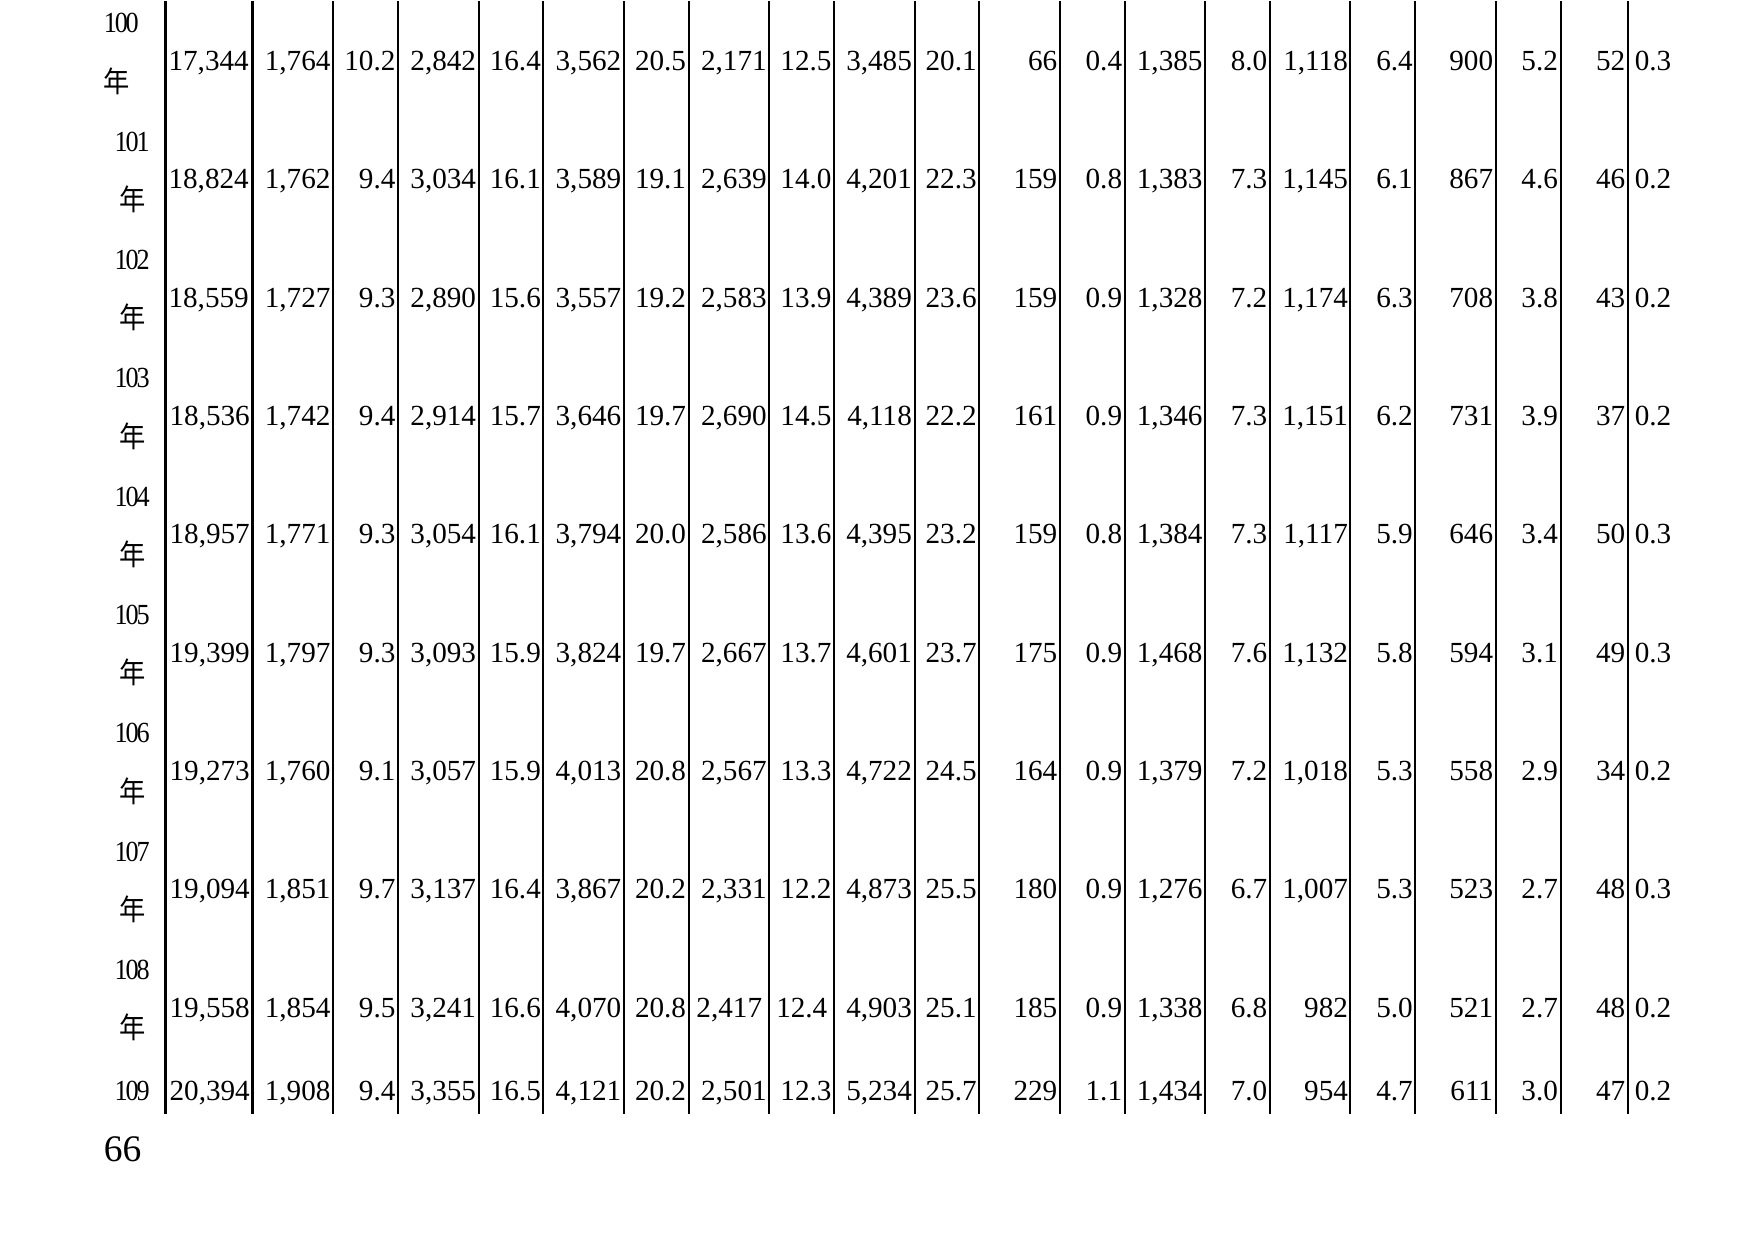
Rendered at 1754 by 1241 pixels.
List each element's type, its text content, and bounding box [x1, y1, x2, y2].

table_cell 105年 [101, 593, 164, 711]
table_cell 16.4 [480, 830, 542, 948]
table_cell 7.2 [1206, 711, 1269, 830]
table_cell 5.3 [1351, 711, 1414, 830]
table_cell 0.2 [1629, 356, 1674, 475]
table_cell 3,034 [399, 120, 478, 238]
table_cell 25.7 [916, 1066, 978, 1114]
table_cell 18,824 [167, 120, 251, 238]
table_cell 175 [980, 593, 1059, 711]
table_cell 6.8 [1206, 948, 1269, 1066]
table_cell 13.9 [770, 238, 833, 356]
table_cell 8.0 [1206, 1, 1269, 120]
table_cell 22.3 [916, 120, 978, 238]
table_cell 185 [980, 948, 1059, 1066]
table_cell 900 [1416, 1, 1495, 120]
table_cell 1,762 [254, 120, 332, 238]
table_cell 731 [1416, 356, 1495, 475]
table_cell 1,276 [1126, 830, 1204, 948]
table_cell 19.7 [625, 593, 688, 711]
table_cell 18,559 [167, 238, 251, 356]
table_cell 1,118 [1271, 1, 1349, 120]
table_cell 23.2 [916, 475, 978, 593]
table_cell 1,742 [254, 356, 332, 475]
table_cell 3.4 [1497, 475, 1560, 593]
table_cell 6.4 [1351, 1, 1414, 120]
table_cell 0.2 [1629, 1066, 1674, 1114]
table_cell 1,727 [254, 238, 332, 356]
table_cell 2.9 [1497, 711, 1560, 830]
table_cell 3.0 [1497, 1066, 1560, 1114]
table_cell 6.3 [1351, 238, 1414, 356]
table_cell 1,379 [1126, 711, 1204, 830]
table_cell 159 [980, 475, 1059, 593]
table_cell 159 [980, 238, 1059, 356]
table_cell 2,639 [690, 120, 768, 238]
table_cell 19,399 [167, 593, 251, 711]
table_cell 4,121 [544, 1066, 623, 1114]
table_cell 19.7 [625, 356, 688, 475]
table_cell 10.2 [334, 1, 397, 120]
table_cell 7.0 [1206, 1066, 1269, 1114]
table_cell 4,601 [835, 593, 914, 711]
table_cell 14.5 [770, 356, 833, 475]
table_cell 43 [1562, 238, 1627, 356]
table_cell 1,383 [1126, 120, 1204, 238]
table_cell 4,722 [835, 711, 914, 830]
table_cell 14.0 [770, 120, 833, 238]
table_cell 1,760 [254, 711, 332, 830]
table_cell 48 [1562, 948, 1627, 1066]
table_cell 1,328 [1126, 238, 1204, 356]
table_cell 1,385 [1126, 1, 1204, 120]
table_cell 4,873 [835, 830, 914, 948]
table_cell 15.9 [480, 711, 542, 830]
table_cell 23.7 [916, 593, 978, 711]
table_cell 0.3 [1629, 830, 1674, 948]
table_cell 9.3 [334, 475, 397, 593]
table_cell 0.9 [1061, 356, 1124, 475]
table_cell 20.5 [625, 1, 688, 120]
table_cell 2,914 [399, 356, 478, 475]
table_cell 50 [1562, 475, 1627, 593]
table_cell 1,854 [254, 948, 332, 1066]
table_cell 2,567 [690, 711, 768, 830]
table_cell 0.3 [1629, 1, 1674, 120]
table_cell 9.7 [334, 830, 397, 948]
table_cell 2,417 [690, 948, 768, 1066]
table_cell 16.6 [480, 948, 542, 1066]
table_cell 2.7 [1497, 830, 1560, 948]
table_cell 0.3 [1629, 593, 1674, 711]
table_cell 180 [980, 830, 1059, 948]
table_cell 521 [1416, 948, 1495, 1066]
table_cell 49 [1562, 593, 1627, 711]
table_cell 9.4 [334, 1066, 397, 1114]
table_cell 18,957 [167, 475, 251, 593]
table_cell 48 [1562, 830, 1627, 948]
table_cell 0.8 [1061, 475, 1124, 593]
table_cell 594 [1416, 593, 1495, 711]
table_cell 3,355 [399, 1066, 478, 1114]
table_cell 19,558 [167, 948, 251, 1066]
table_cell 34 [1562, 711, 1627, 830]
table_cell 4,389 [835, 238, 914, 356]
table_cell 66 [980, 1, 1059, 120]
table_cell 19,273 [167, 711, 251, 830]
table_cell 0.2 [1629, 711, 1674, 830]
table_cell 12.2 [770, 830, 833, 948]
table_cell 9.1 [334, 711, 397, 830]
table_cell 5.9 [1351, 475, 1414, 593]
table_cell 20.2 [625, 830, 688, 948]
table_cell 15.9 [480, 593, 542, 711]
table_cell 1,346 [1126, 356, 1204, 475]
table_cell 2,586 [690, 475, 768, 593]
table_cell 20.2 [625, 1066, 688, 1114]
table_cell 1,434 [1126, 1066, 1204, 1114]
table_cell 6.1 [1351, 120, 1414, 238]
table_cell 558 [1416, 711, 1495, 830]
table_cell 16.5 [480, 1066, 542, 1114]
table_cell 100年 [101, 1, 164, 120]
table_cell 37 [1562, 356, 1627, 475]
table_cell 5,234 [835, 1066, 914, 1114]
table_cell 17,344 [167, 1, 251, 120]
table_cell 25.5 [916, 830, 978, 948]
table_cell 1,797 [254, 593, 332, 711]
table_cell 4,201 [835, 120, 914, 238]
table_cell 0.2 [1629, 120, 1674, 238]
table_cell 18,536 [167, 356, 251, 475]
table_cell 2,501 [690, 1066, 768, 1114]
table_cell 9.5 [334, 948, 397, 1066]
table_cell 13.7 [770, 593, 833, 711]
table_cell 24.5 [916, 711, 978, 830]
table_cell 0.2 [1629, 238, 1674, 356]
table_cell 3,485 [835, 1, 914, 120]
table_cell 1.1 [1061, 1066, 1124, 1114]
table_cell 2,583 [690, 238, 768, 356]
table_cell 4,070 [544, 948, 623, 1066]
table_cell 16.4 [480, 1, 542, 120]
table_cell 3,054 [399, 475, 478, 593]
table_cell 103年 [101, 356, 164, 475]
table_cell 1,908 [254, 1066, 332, 1114]
table_cell 3,589 [544, 120, 623, 238]
table_cell 3,241 [399, 948, 478, 1066]
table_cell 0.9 [1061, 593, 1124, 711]
table_cell 0.2 [1629, 948, 1674, 1066]
table_cell 6.2 [1351, 356, 1414, 475]
table_cell 7.3 [1206, 356, 1269, 475]
table_cell 4.7 [1351, 1066, 1414, 1114]
table_cell 104年 [101, 475, 164, 593]
table_cell 19.2 [625, 238, 688, 356]
table_cell 7.2 [1206, 238, 1269, 356]
table_cell 2,171 [690, 1, 768, 120]
table_cell 5.3 [1351, 830, 1414, 948]
table_cell 23.6 [916, 238, 978, 356]
table_cell 108年 [101, 948, 164, 1066]
table_cell 159 [980, 120, 1059, 238]
table_cell 15.6 [480, 238, 542, 356]
table_cell 1,468 [1126, 593, 1204, 711]
table_cell 1,771 [254, 475, 332, 593]
table_cell 16.1 [480, 475, 542, 593]
table_cell 1,018 [1271, 711, 1349, 830]
table_cell 20.0 [625, 475, 688, 593]
table_cell 3.1 [1497, 593, 1560, 711]
table_cell 19,094 [167, 830, 251, 948]
table_cell 9.3 [334, 593, 397, 711]
table_cell 20.1 [916, 1, 978, 120]
table_cell 611 [1416, 1066, 1495, 1114]
table_cell 20.8 [625, 948, 688, 1066]
table_cell 106年 [101, 711, 164, 830]
table_cell 1,384 [1126, 475, 1204, 593]
table_cell 4,903 [835, 948, 914, 1066]
table_cell 523 [1416, 830, 1495, 948]
table_cell 7.3 [1206, 475, 1269, 593]
table_cell 52 [1562, 1, 1627, 120]
table_cell 2,890 [399, 238, 478, 356]
table_cell 5.8 [1351, 593, 1414, 711]
table_cell 3,057 [399, 711, 478, 830]
table_cell 164 [980, 711, 1059, 830]
table_cell 107年 [101, 830, 164, 948]
table_cell 954 [1271, 1066, 1349, 1114]
table_cell 12.5 [770, 1, 833, 120]
table_cell 3,562 [544, 1, 623, 120]
table_cell 0.9 [1061, 238, 1124, 356]
table_cell 3,867 [544, 830, 623, 948]
table_cell 0.3 [1629, 475, 1674, 593]
table_cell 9.4 [334, 120, 397, 238]
table_cell 1,851 [254, 830, 332, 948]
table_cell 0.8 [1061, 120, 1124, 238]
table_cell 4.6 [1497, 120, 1560, 238]
table_cell 9.3 [334, 238, 397, 356]
table_cell 2,690 [690, 356, 768, 475]
table_cell 3,824 [544, 593, 623, 711]
table_cell 3,557 [544, 238, 623, 356]
table_cell 47 [1562, 1066, 1627, 1114]
table_cell 0.9 [1061, 711, 1124, 830]
table_cell 4,118 [835, 356, 914, 475]
table_cell 20.8 [625, 711, 688, 830]
table_cell 3.8 [1497, 238, 1560, 356]
table_cell 2,667 [690, 593, 768, 711]
table_cell 20,394 [167, 1066, 251, 1114]
table_cell 12.3 [770, 1066, 833, 1114]
table_cell 1,151 [1271, 356, 1349, 475]
table_cell 19.1 [625, 120, 688, 238]
table_cell 7.3 [1206, 120, 1269, 238]
table_cell 3,646 [544, 356, 623, 475]
table_cell 7.6 [1206, 593, 1269, 711]
table_cell 2,331 [690, 830, 768, 948]
table_cell 1,338 [1126, 948, 1204, 1066]
table_cell 25.1 [916, 948, 978, 1066]
table_cell 101年 [101, 120, 164, 238]
table_cell 46 [1562, 120, 1627, 238]
table_cell 0.9 [1061, 948, 1124, 1066]
table_cell 15.7 [480, 356, 542, 475]
table_cell 3.9 [1497, 356, 1560, 475]
table_cell 1,174 [1271, 238, 1349, 356]
table_cell 13.3 [770, 711, 833, 830]
table_cell 5.0 [1351, 948, 1414, 1066]
table_cell 4,395 [835, 475, 914, 593]
table_cell 1,145 [1271, 120, 1349, 238]
table_cell 16.1 [480, 120, 542, 238]
table_cell 708 [1416, 238, 1495, 356]
table_cell 22.2 [916, 356, 978, 475]
table_cell 646 [1416, 475, 1495, 593]
table_cell 9.4 [334, 356, 397, 475]
table_cell 1,764 [254, 1, 332, 120]
table_cell 161 [980, 356, 1059, 475]
table_cell 3,093 [399, 593, 478, 711]
table_cell 6.7 [1206, 830, 1269, 948]
table_cell 1,007 [1271, 830, 1349, 948]
table_cell 4,013 [544, 711, 623, 830]
table_cell 867 [1416, 120, 1495, 238]
table_cell 3,137 [399, 830, 478, 948]
table_cell 3,794 [544, 475, 623, 593]
table_cell 0.4 [1061, 1, 1124, 120]
table_cell 5.2 [1497, 1, 1560, 120]
table_cell 109 [101, 1066, 164, 1114]
table_cell 13.6 [770, 475, 833, 593]
table_cell 1,117 [1271, 475, 1349, 593]
table_cell 1,132 [1271, 593, 1349, 711]
table_cell 12.4 [770, 948, 833, 1066]
table_cell 0.9 [1061, 830, 1124, 948]
table_cell 2,842 [399, 1, 478, 120]
table_cell 2.7 [1497, 948, 1560, 1066]
table_cell 229 [980, 1066, 1059, 1114]
table_cell 982 [1271, 948, 1349, 1066]
table_cell 102年 [101, 238, 164, 356]
